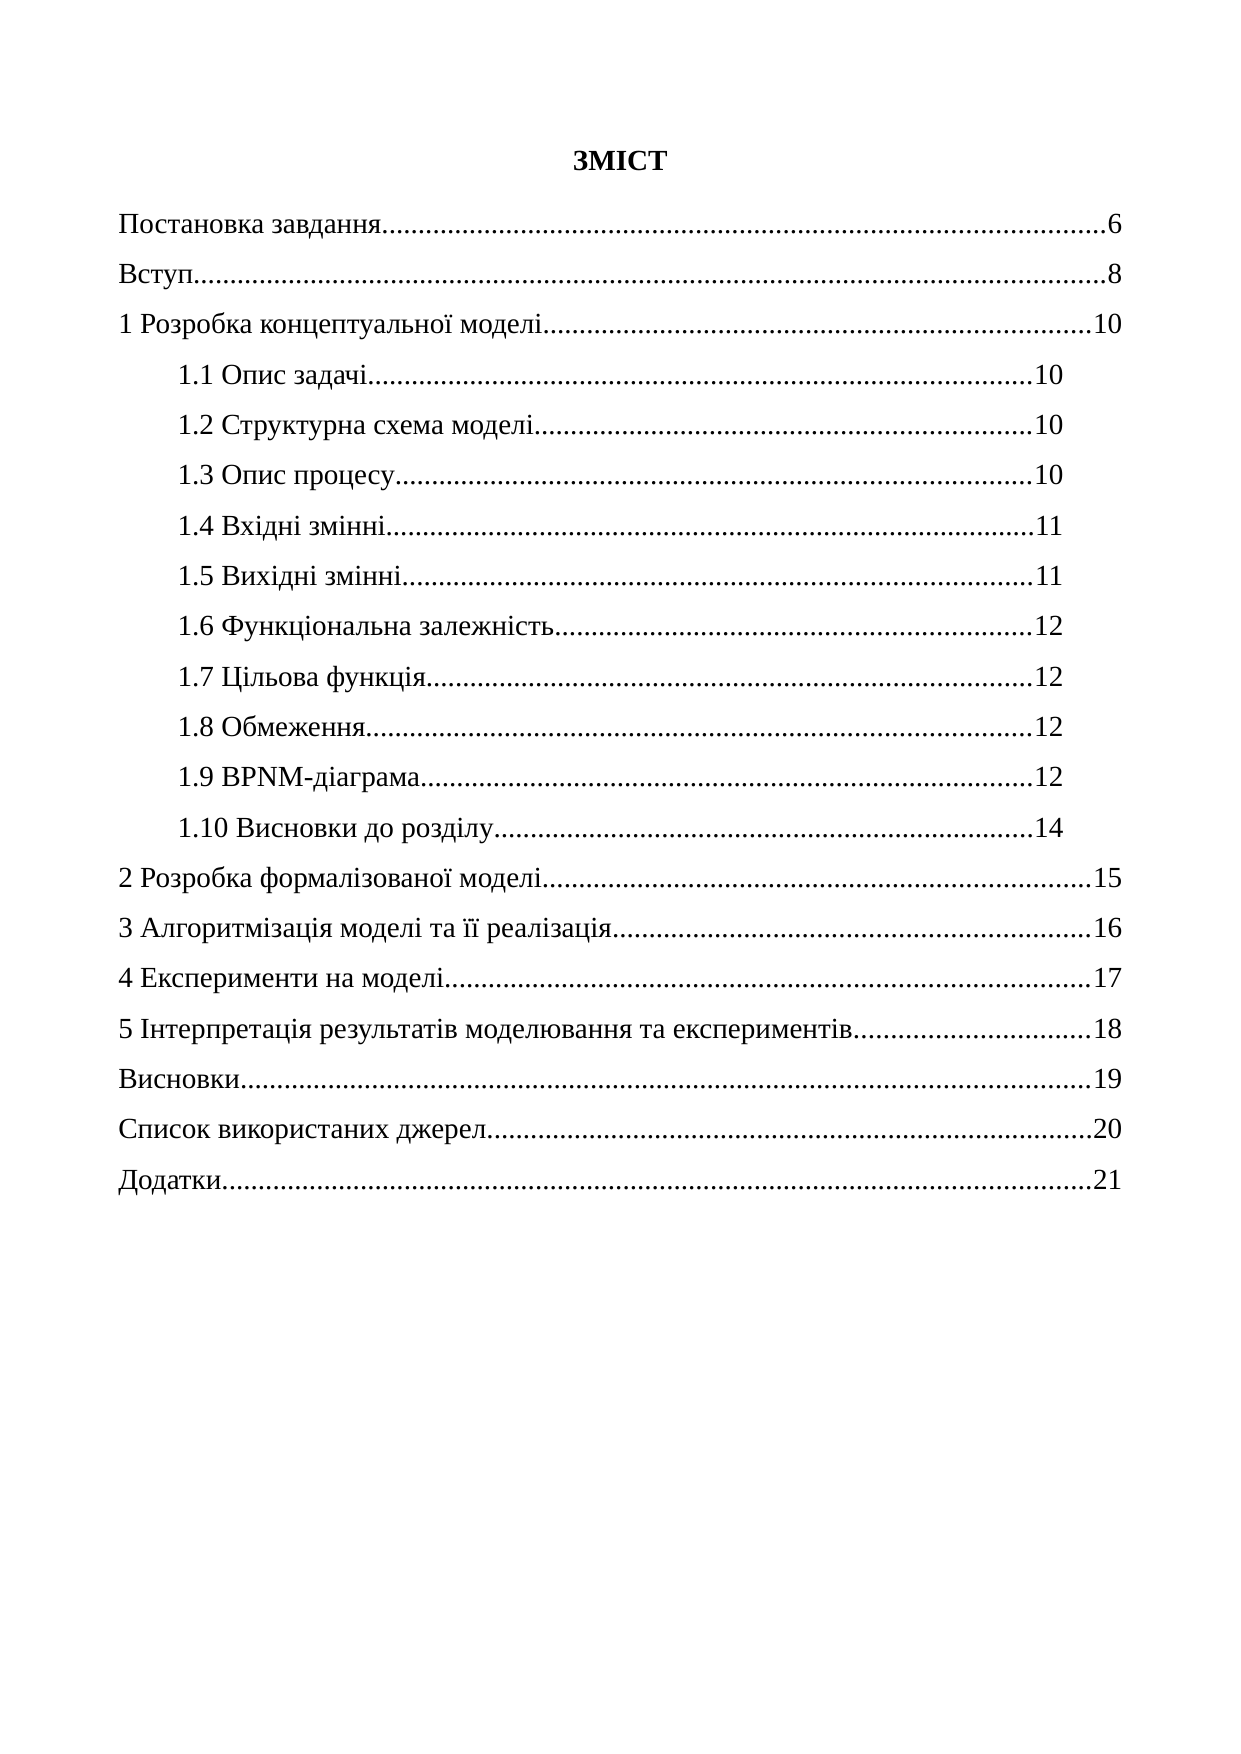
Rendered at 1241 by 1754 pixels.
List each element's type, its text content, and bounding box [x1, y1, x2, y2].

text 2 Розробка формалізованої моделі 15 [118, 860, 1122, 893]
text Список використаних джерел 20 [118, 1112, 1122, 1145]
text 1 Розробка концептуальної моделі 10 [118, 307, 1122, 340]
text Додатки 21 [118, 1162, 1122, 1195]
text 1.1 Опис задачі 10 [177, 357, 1122, 390]
text 1.7 Цільова функція 12 [177, 659, 1122, 692]
text Постановка завдання 6 [118, 206, 1122, 239]
text 1.8 Обмеження 12 [177, 709, 1122, 743]
text 5 Інтерпретація результатів моделювання та експериментів 18 [118, 1011, 1122, 1044]
text 1.10 Висновки до розділу 14 [177, 810, 1122, 843]
text 1.4 Вхідні змінні 11 [177, 508, 1122, 541]
text 1.3 Опис процесу 10 [177, 457, 1122, 491]
text Висновки 19 [118, 1061, 1122, 1095]
text 1.6 Функціональна залежність 12 [177, 608, 1122, 642]
text Вступ 8 [118, 256, 1122, 290]
text 1.5 Вихідні змінні 11 [177, 558, 1122, 592]
text 4 Експерименти на моделі 17 [118, 961, 1122, 994]
subtitle Зміст [118, 143, 1122, 177]
text 3 Алгоритмізація моделі та її реалізація 16 [118, 910, 1122, 944]
text 1.2 Структурна схема моделі 10 [177, 407, 1122, 441]
text 1.9 BPNM-діаграма 12 [177, 759, 1122, 793]
